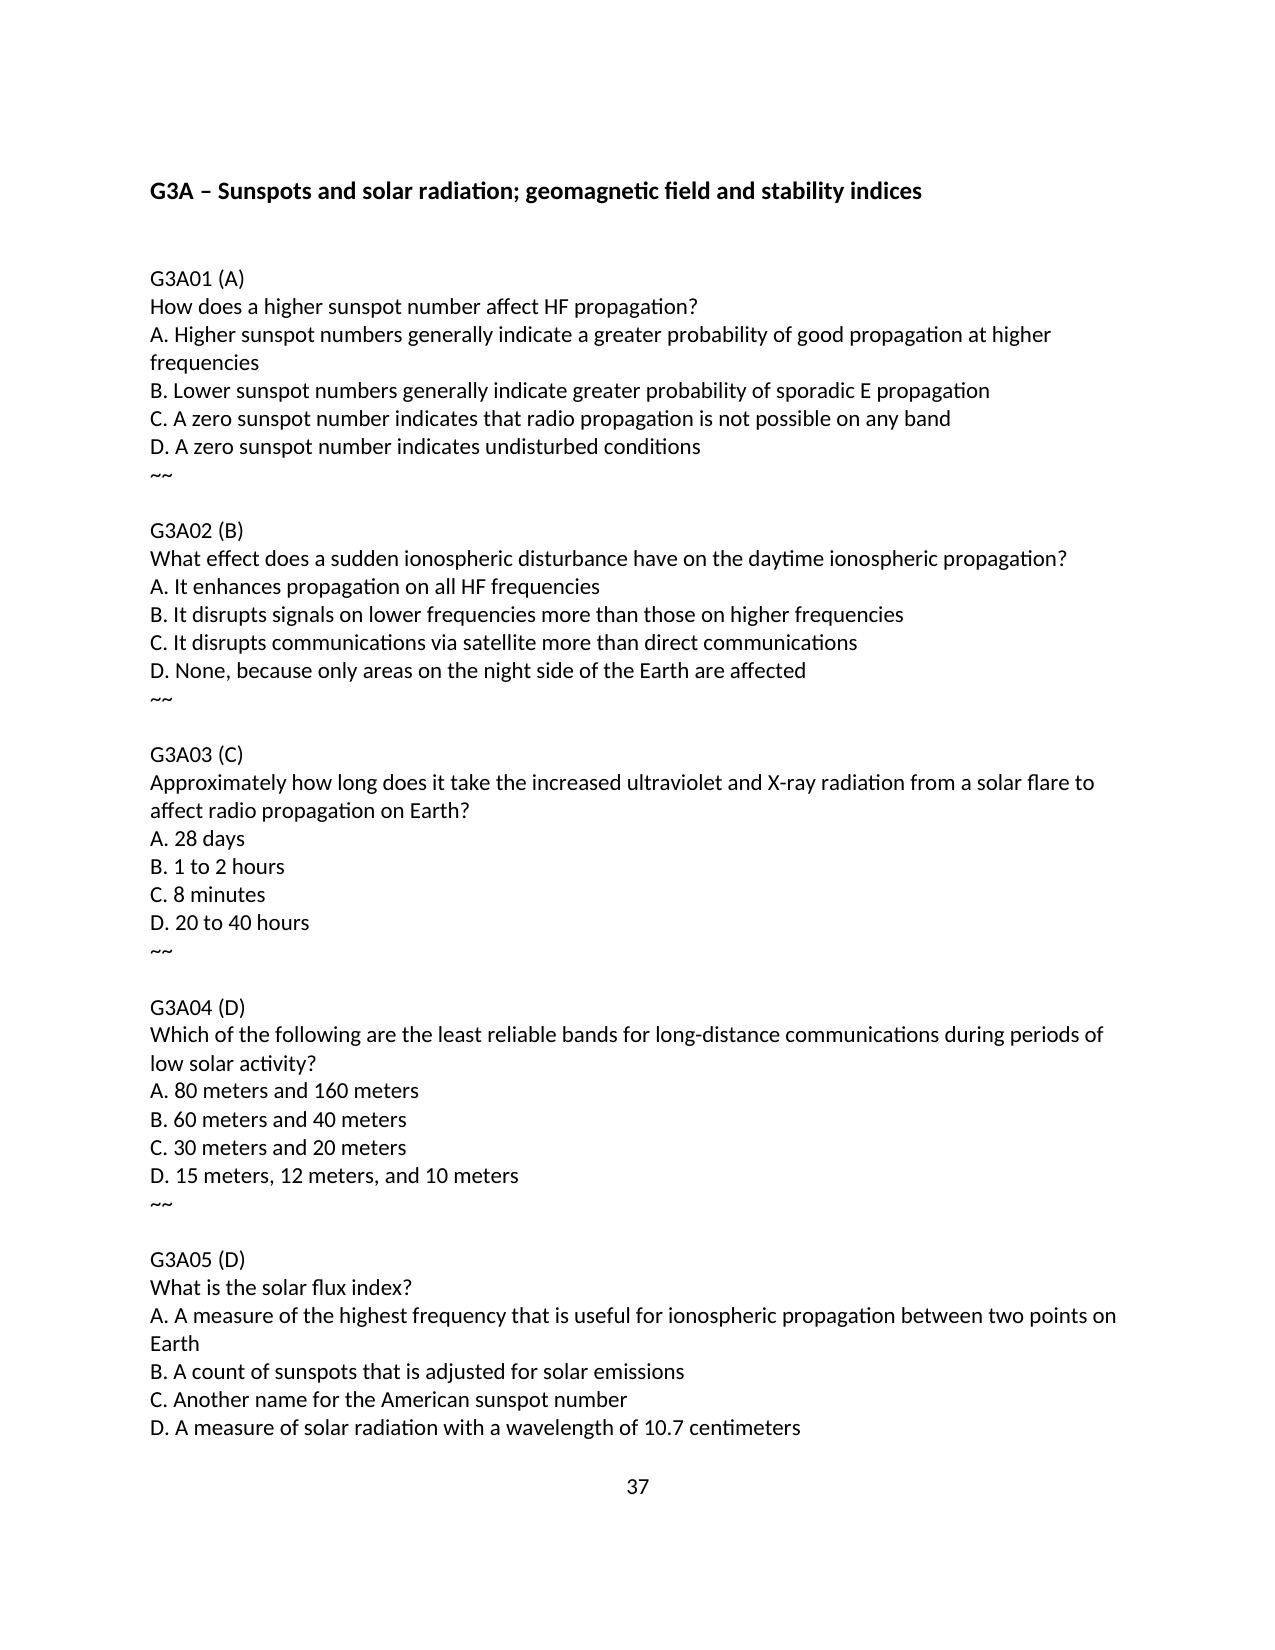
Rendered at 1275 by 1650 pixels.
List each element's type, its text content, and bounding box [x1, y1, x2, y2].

text D. 15 meters, 12 meters, and 10 meters [150, 1161, 1125, 1189]
text G3A02 (B) [150, 516, 1125, 544]
text Which of the following are the least reliable bands for long-distance communications during periods of low solar activity? [150, 1021, 1125, 1077]
text G3A05 (D) [150, 1245, 1125, 1273]
subtitle G3A – Sunspots and solar radiation; geomagnetic field and stability indices [150, 176, 1125, 206]
text C. Another name for the American sunspot number [150, 1385, 1125, 1413]
text B. 60 meters and 40 meters [150, 1105, 1125, 1133]
text C. 30 meters and 20 meters [150, 1133, 1125, 1161]
text ~~ [150, 937, 1125, 964]
text C. A zero sunspot number indicates that radio propagation is not possible on any band [150, 404, 1125, 432]
text D. A measure of solar radiation with a wavelength of 10.7 centimeters [150, 1413, 1125, 1441]
text Approximately how long does it take the increased ultraviolet and X-ray radiation from a solar flare to affect radio propagation on Earth? [150, 768, 1125, 824]
text D. 20 to 40 hours [150, 908, 1125, 937]
text D. None, because only areas on the night side of the Earth are affected [150, 656, 1125, 684]
text How does a higher sunspot number affect HF propagation? [150, 292, 1125, 320]
text D. A zero sunspot number indicates undisturbed conditions [150, 432, 1125, 460]
text B. It disrupts signals on lower frequencies more than those on higher frequencies [150, 600, 1125, 628]
text A. A measure of the highest frequency that is useful for ionospheric propagation between two points on Earth [150, 1301, 1125, 1357]
text B. Lower sunspot numbers generally indicate greater probability of sporadic E propagation [150, 376, 1125, 404]
text A. 80 meters and 160 meters [150, 1077, 1125, 1105]
text G3A01 (A) [150, 264, 1125, 292]
text A. Higher sunspot numbers generally indicate a greater probability of good propagation at higher frequencies [150, 320, 1125, 376]
text ~~ [150, 460, 1125, 488]
text G3A04 (D) [150, 993, 1125, 1021]
text G3A03 (C) [150, 740, 1125, 768]
text C. 8 minutes [150, 881, 1125, 908]
text ~~ [150, 1189, 1125, 1217]
text What effect does a sudden ionospheric disturbance have on the daytime ionospheric propagation? [150, 544, 1125, 572]
text ~~ [150, 684, 1125, 712]
text B. A count of sunspots that is adjusted for solar emissions [150, 1357, 1125, 1385]
text C. It disrupts communications via satellite more than direct communications [150, 628, 1125, 656]
text A. 28 days [150, 824, 1125, 852]
text What is the solar flux index? [150, 1273, 1125, 1301]
text B. 1 to 2 hours [150, 852, 1125, 881]
text A. It enhances propagation on all HF frequencies [150, 572, 1125, 600]
